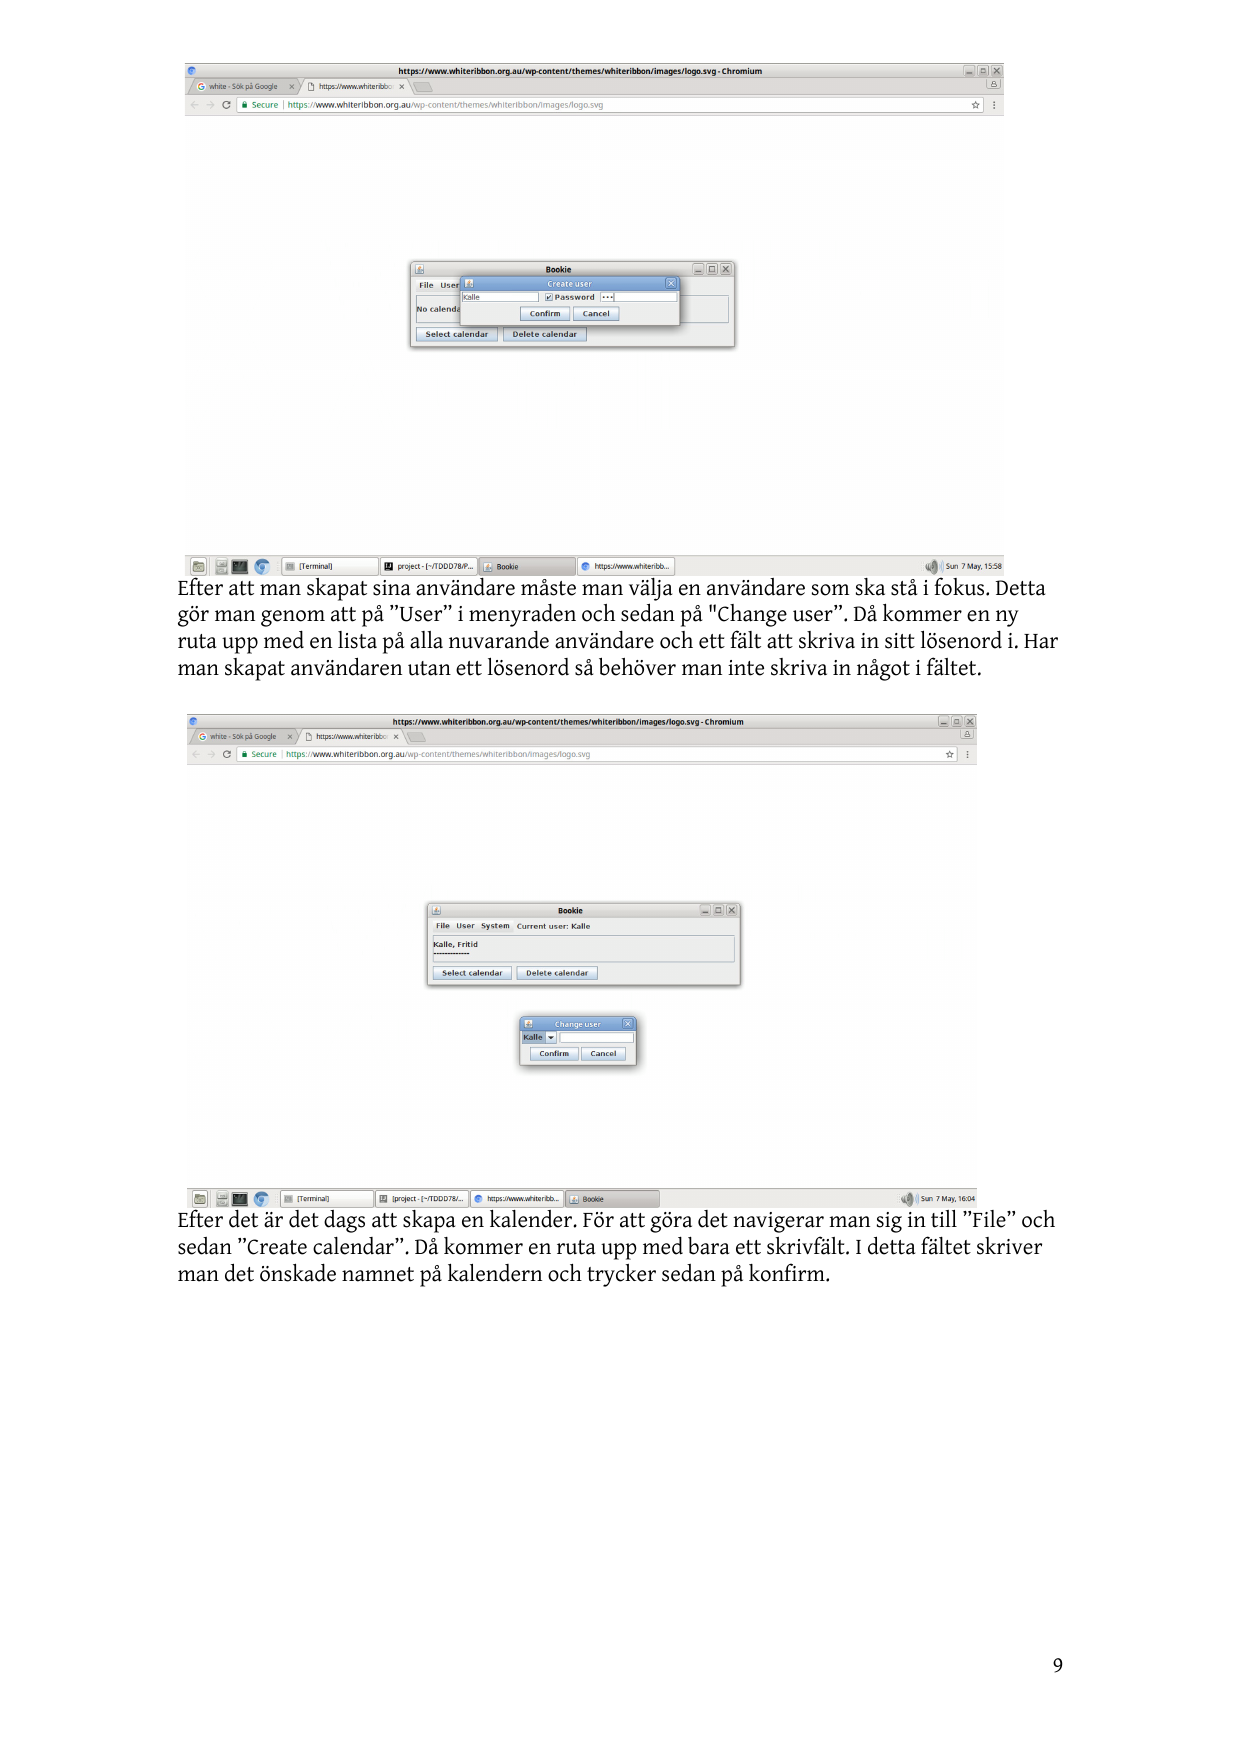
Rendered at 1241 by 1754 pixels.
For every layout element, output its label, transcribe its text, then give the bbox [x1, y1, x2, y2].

text Efter det är det dags att skapa en kalender. För att göra det navigerar man sig in till ”File” och sedan ”Create calendar”. Då kommer en ruta upp med bara ett skrivfält. I detta fältet skriver man det önskade namnet på kalendern och trycker sedan på konfirm. [177, 694, 1063, 1287]
text Efter att man skapat sina användare måste man välja en användare som ska stå i fokus. Detta gör man genom att på ”User” i menyraden och sedan på "Change user”. Då kommer en ny ruta upp med en lista på alla nuvarande användare och ett fält att skriva in sitt lösenord i. Har man skapat användaren utan ett lösenord så behöver man inte skriva in något i fältet. [177, 75, 1063, 682]
picture [184, 63, 1004, 576]
picture [187, 714, 977, 1208]
